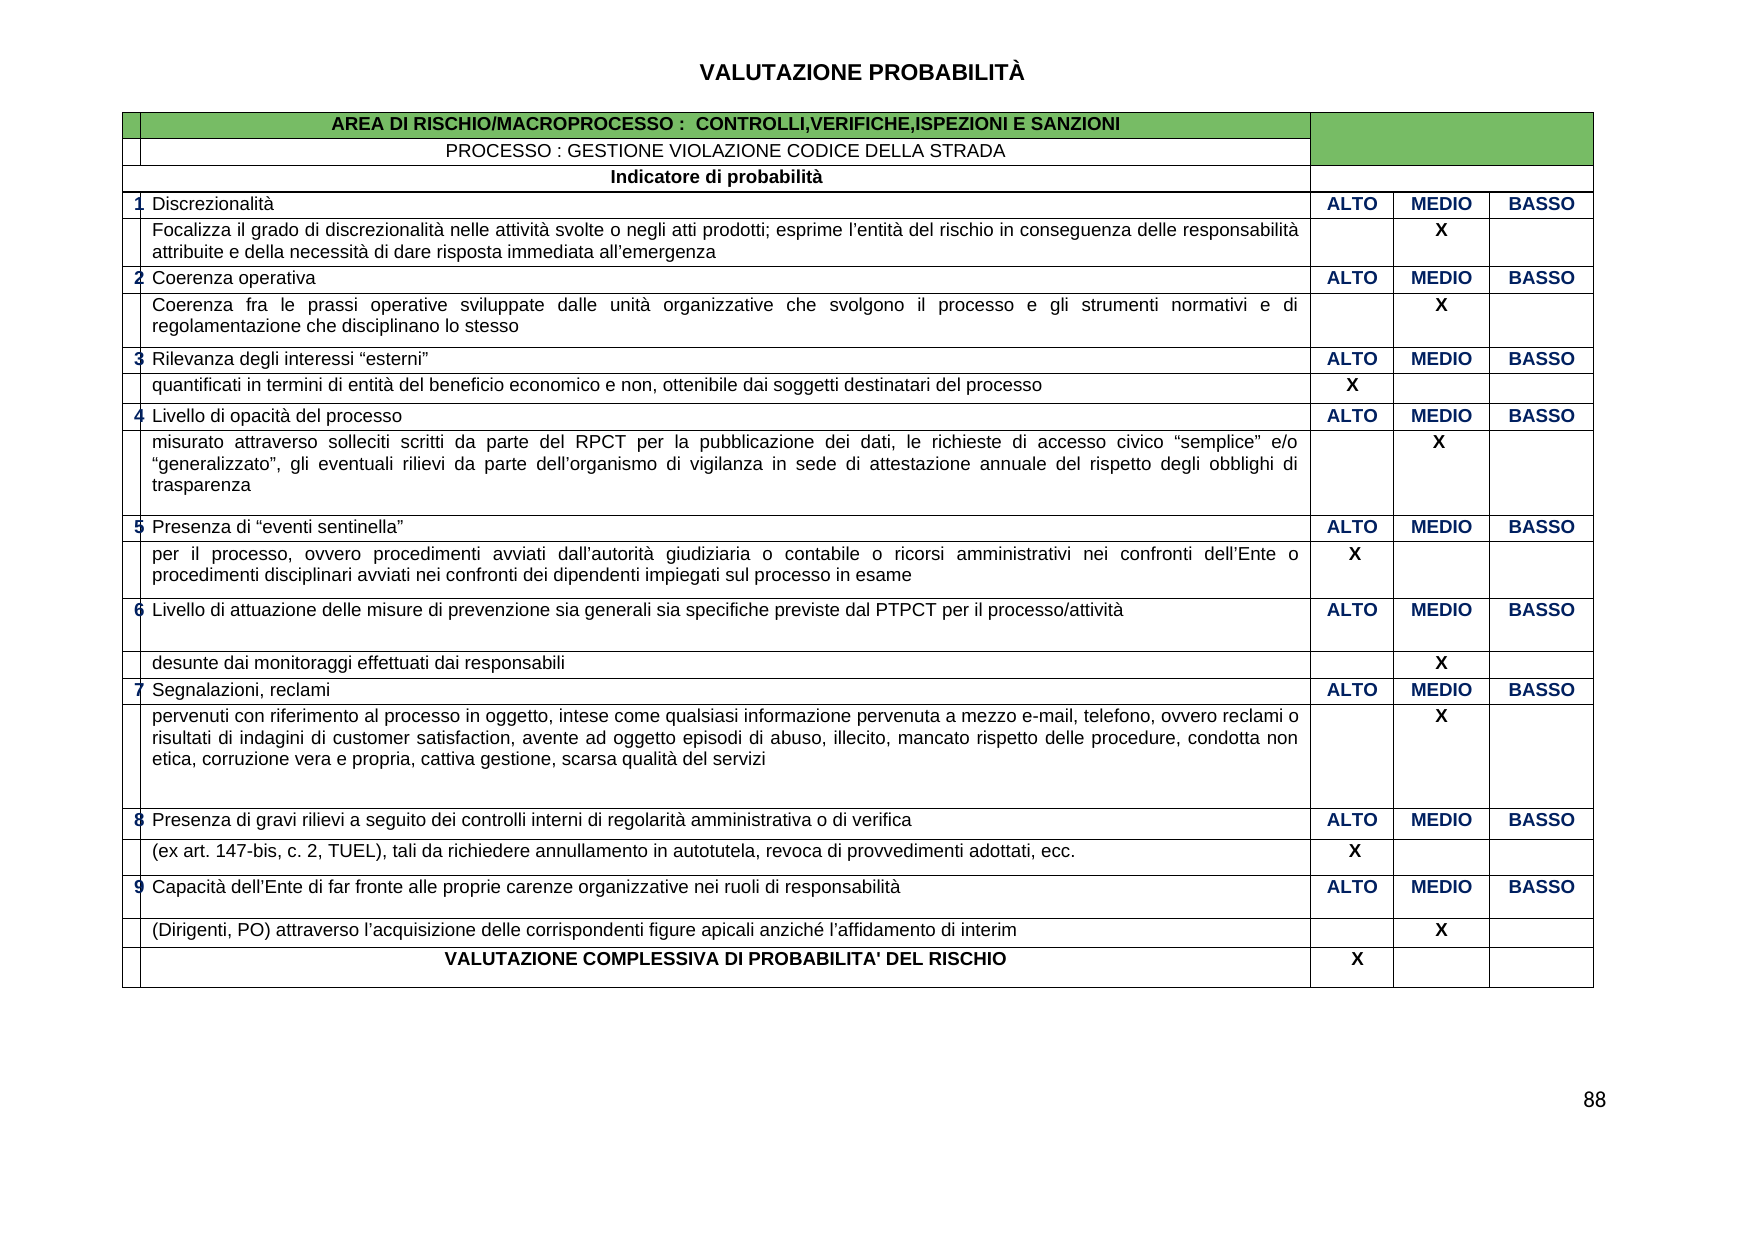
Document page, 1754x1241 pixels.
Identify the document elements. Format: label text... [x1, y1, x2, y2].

table_cell ALTO [1311, 599, 1393, 651]
table_cell [123, 542, 140, 598]
table_cell X [1394, 705, 1489, 808]
table_cell [1394, 948, 1489, 987]
table_cell 2 [123, 267, 140, 293]
table_cell LIVELLO [1311, 166, 1593, 191]
table_cell [123, 374, 140, 403]
table_cell BASSO [1490, 267, 1593, 293]
table_cell ALTO [1311, 516, 1393, 541]
table_cell [123, 705, 140, 808]
table_cell MEDIO [1394, 267, 1489, 293]
table_cell Coerenza operativa [141, 267, 1310, 293]
table_header [1311, 113, 1593, 165]
table_cell [1490, 705, 1593, 808]
table_cell ALTO [1311, 348, 1393, 373]
table_cell BASSO [1490, 809, 1593, 839]
table_cell [123, 139, 140, 165]
table_cell Presenza di “eventi sentinella” [141, 516, 1310, 541]
table_cell [1490, 840, 1593, 875]
table_cell BASSO [1490, 516, 1593, 541]
table_cell [123, 652, 140, 677]
table_cell ALTO [1311, 809, 1393, 839]
table_cell ALTO [1311, 876, 1393, 918]
table_header AREA DI RISCHIO/MACROPROCESSO : CONTROLLI,VERIFICHE,ISPEZIONI E SANZIONI [141, 113, 1310, 138]
table_cell [1490, 431, 1593, 515]
table_cell X [1394, 919, 1489, 947]
table_cell X [1311, 948, 1393, 987]
table_cell 7 [123, 679, 140, 704]
table_cell (ex art. 147-bis, c. 2, TUEL), tali da richiedere annullamento in autotutela, revoca di provvedimenti adottati, ecc. [141, 840, 1310, 875]
table_cell Presenza di gravi rilievi a seguito dei controlli interni di regolarità amministrativa o di verifica [141, 809, 1310, 839]
table_cell [1311, 294, 1393, 347]
table_cell quantificati in termini di entità del beneficio economico e non, ottenibile dai soggetti destinatari del processo [141, 374, 1310, 403]
table_cell BASSO [1490, 599, 1593, 651]
text VALUTAZIONE PROBABILITÀ [118, 59, 1606, 85]
table_cell X [1394, 431, 1489, 515]
table_cell (Dirigenti, PO) attraverso l’acquisizione delle corrispondenti figure apicali anziché l’affidamento di interim [141, 919, 1310, 947]
table_cell X [1311, 374, 1393, 403]
table_cell [123, 840, 140, 875]
table_cell [123, 919, 140, 947]
table_cell desunte dai monitoraggi effettuati dai responsabili [141, 652, 1310, 677]
table_cell BASSO [1490, 348, 1593, 373]
table_cell Capacità dell’Ente di far fronte alle proprie carenze organizzative nei ruoli di responsabilità [141, 876, 1310, 918]
table_cell per il processo, ovvero procedimenti avviati dall’autorità giudiziaria o contabile o ricorsi amministrativi nei confronti dell’Ente o procedimenti disciplinari avviati nei confronti dei dipendenti impiegati sul processo in esame [141, 542, 1310, 598]
table_cell X [1394, 294, 1489, 347]
table_cell X [1394, 652, 1489, 677]
table_cell MEDIO [1394, 809, 1489, 839]
table_cell Livello di attuazione delle misure di prevenzione sia generali sia specifiche previste dal PTPCT per il processo/attività [141, 599, 1310, 651]
table_cell [1490, 219, 1593, 266]
table_cell VALUTAZIONE COMPLESSIVA DI PROBABILITA' DEL RISCHIO [141, 948, 1310, 987]
table_cell [123, 948, 140, 987]
table_cell [1394, 374, 1489, 403]
table_cell [1490, 919, 1593, 947]
table_cell [1311, 431, 1393, 515]
table_cell MEDIO [1394, 516, 1489, 541]
table_cell Indicatore di probabilità [123, 166, 1310, 191]
table_cell ALTO [1311, 267, 1393, 293]
table_cell X [1311, 542, 1393, 598]
table_cell [1394, 840, 1489, 875]
table_cell [1311, 219, 1393, 266]
table_cell PROCESSO : GESTIONE VIOLAZIONE CODICE DELLA STRADA [141, 139, 1310, 165]
table_cell Focalizza il grado di discrezionalità nelle attività svolte o negli atti prodotti; esprime l’entità del rischio in conseguenza delle responsabilità attribuite e della necessità di dare risposta immediata all’emergenza [141, 219, 1310, 266]
table_cell [1490, 294, 1593, 347]
table_cell X [1394, 219, 1489, 266]
table_cell Coerenza fra le prassi operative sviluppate dalle unità organizzative che svolgono il processo e gli strumenti normativi e di regolamentazione che disciplinano lo stesso [141, 294, 1310, 347]
table_cell [1311, 652, 1393, 677]
table_cell [123, 219, 140, 266]
table_cell [123, 294, 140, 347]
table_cell [1490, 948, 1593, 987]
table_cell misurato attraverso solleciti scritti da parte del RPCT per la pubblicazione dei dati, le richieste di accesso civico “semplice” e/o “generalizzato”, gli eventuali rilievi da parte dell’organismo di vigilanza in sede di attestazione annuale del rispetto degli obblighi di trasparenza [141, 431, 1310, 515]
table_cell MEDIO [1394, 599, 1489, 651]
table_cell pervenuti con riferimento al processo in oggetto, intese come qualsiasi informazione pervenuta a mezzo e-mail, telefono, ovvero reclami o risultati di indagini di customer satisfaction, avente ad oggetto episodi di abuso, illecito, mancato rispetto delle procedure, condotta non etica, corruzione vera e propria, cattiva gestione, scarsa qualità del servizi [141, 705, 1310, 808]
table_cell X [1311, 840, 1393, 875]
table_cell Segnalazioni, reclami [141, 679, 1310, 704]
table_cell MEDIO [1394, 348, 1489, 373]
table_cell BASSO [1490, 404, 1593, 430]
table_cell 5 [123, 516, 140, 541]
table_cell Rilevanza degli interessi “esterni” [141, 348, 1310, 373]
table_cell MEDIO [1394, 679, 1489, 704]
table_cell MEDIO [1394, 404, 1489, 430]
table_cell [1490, 374, 1593, 403]
table_cell 9 [123, 876, 140, 918]
table_cell MEDIO [1394, 876, 1489, 918]
table_cell BASSO [1490, 876, 1593, 918]
table_header [123, 113, 140, 138]
table_cell Livello di opacità del processo [141, 404, 1310, 430]
table_cell 4 [123, 404, 140, 430]
table_cell 8 [123, 809, 140, 839]
table_cell ALTO [1311, 679, 1393, 704]
table_cell [123, 431, 140, 515]
table_cell 1 [123, 193, 140, 218]
table_cell MEDIO [1394, 193, 1489, 218]
table_cell [1490, 652, 1593, 677]
table_cell ALTO [1311, 193, 1393, 218]
table_cell 3 [123, 348, 140, 373]
table_cell BASSO [1490, 193, 1593, 218]
table_cell [1394, 542, 1489, 598]
table_cell [1490, 542, 1593, 598]
table_cell 6 [123, 599, 140, 651]
table_cell [1311, 705, 1393, 808]
table_cell BASSO [1490, 679, 1593, 704]
table_cell ALTO [1311, 404, 1393, 430]
table_cell Discrezionalità [141, 193, 1310, 218]
table_cell [1311, 919, 1393, 947]
